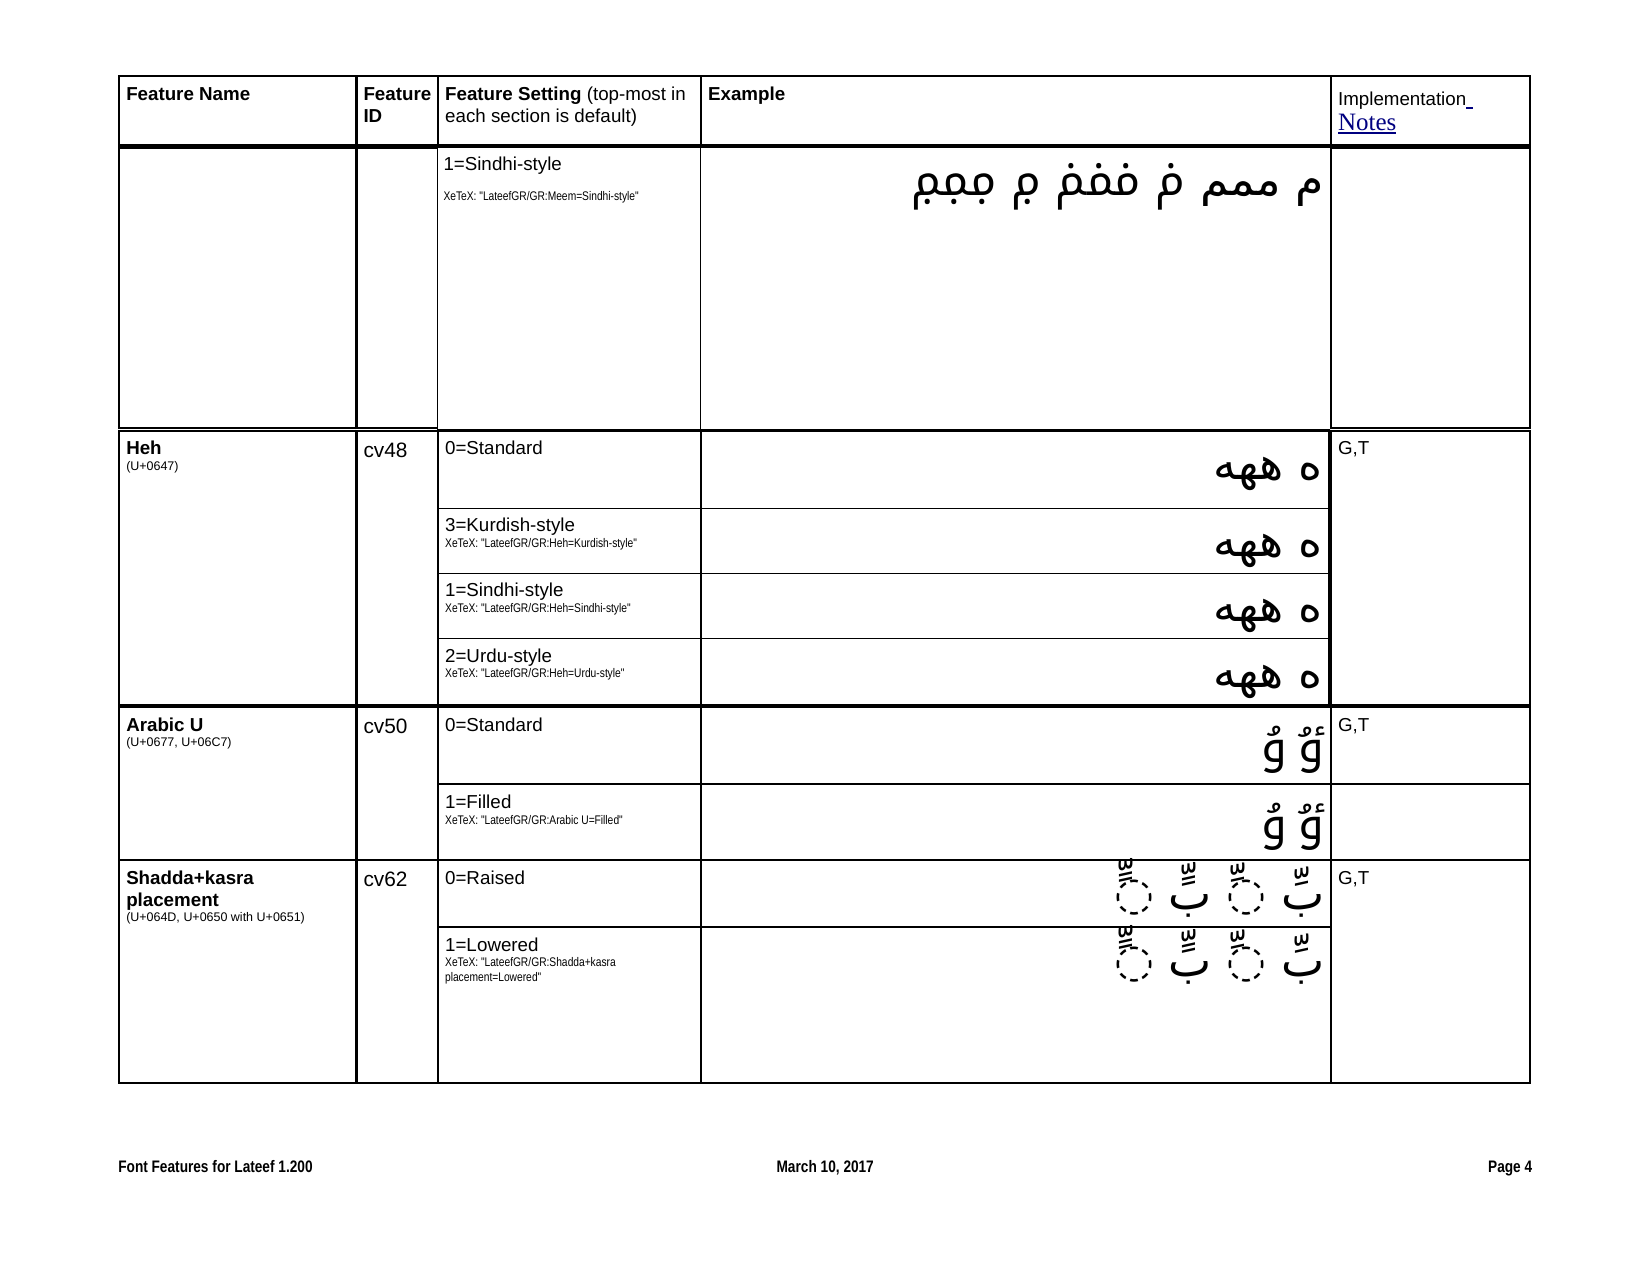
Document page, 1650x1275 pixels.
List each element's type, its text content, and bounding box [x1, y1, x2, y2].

table_cell G,T [1332, 708, 1529, 783]
table_cell G,T [1332, 432, 1529, 704]
table_cell 0=Standard [439, 708, 700, 783]
table_cell ه ههه [702, 574, 1328, 638]
table_cell بِّ ◌ِّ بٍّ ◌ٍّ [702, 861, 1330, 926]
table_cell cv62 [358, 861, 437, 1082]
table_cell Shadda+kasra placement (U+064D, U+0650 with U+0651) [120, 861, 355, 1082]
table_cell 2=Urdu-style XeTeX: "LateefGR/GR:Heh=Urdu-style" [439, 639, 700, 704]
table_cell [1332, 149, 1529, 427]
table_cell 0=Raised [439, 861, 700, 926]
table_cell cv50 [358, 708, 437, 859]
table_cell cv48 [358, 432, 437, 704]
table_cell 3=Kurdish-style XeTeX: "LateefGR/GR:Heh=Kurdish-style" [439, 509, 700, 573]
table_cell 1=Sindhi-style XeTeX: "LateefGR/GR:Heh=Sindhi-style" [439, 574, 700, 638]
table_cell G,T [1332, 861, 1529, 1082]
table_header Feature Setting (top-most in each section is default) [439, 77, 700, 144]
table_cell Arabic U (U+0677, U+06C7) [120, 708, 355, 859]
table_header Implementation Notes [1332, 77, 1529, 144]
table_cell 1=Lowered XeTeX: "LateefGR/GR:Shadda+kasra placement=Lowered" [439, 928, 700, 1082]
table_cell [1332, 785, 1529, 859]
table_cell [358, 149, 437, 427]
table_cell [120, 149, 355, 427]
table_header Feature Name [120, 77, 355, 144]
table_cell ٷ ۇ [702, 708, 1330, 783]
table_cell 1=Sindhi-style XeTeX: "LateefGR/GR:Meem=Sindhi-style" [438, 148, 700, 429]
table_cell 1=Filled XeTeX: "LateefGR/GR:Arabic U=Filled" [439, 785, 700, 859]
table_cell بِّ ◌ِّ بٍّ ◌ٍّ [702, 928, 1330, 1082]
table_header Example [702, 77, 1330, 144]
table_cell Heh (U+0647) [120, 432, 355, 704]
table_header Feature ID [358, 77, 437, 144]
table_cell ه ههه [702, 639, 1328, 704]
table_cell ٷ ۇ [702, 785, 1330, 859]
table_cell ه ههه [702, 432, 1328, 508]
table_cell م ممم ݥ ݥݥݥ ݦ ݦݦݦ [701, 148, 1330, 429]
table_cell 0=Standard [439, 432, 700, 508]
table_cell ه ههه [702, 509, 1328, 573]
